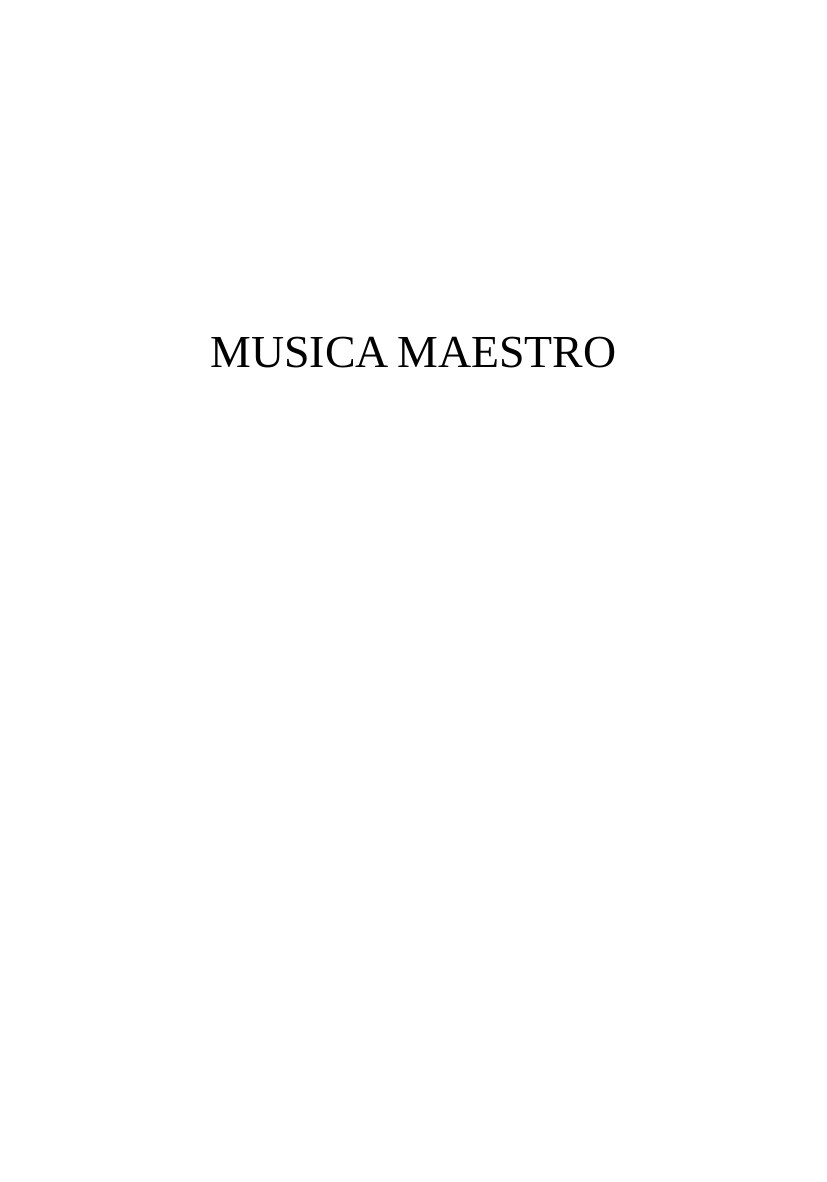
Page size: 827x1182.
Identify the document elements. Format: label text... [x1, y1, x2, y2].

text MUSICA MAESTRO [88, 325, 738, 377]
